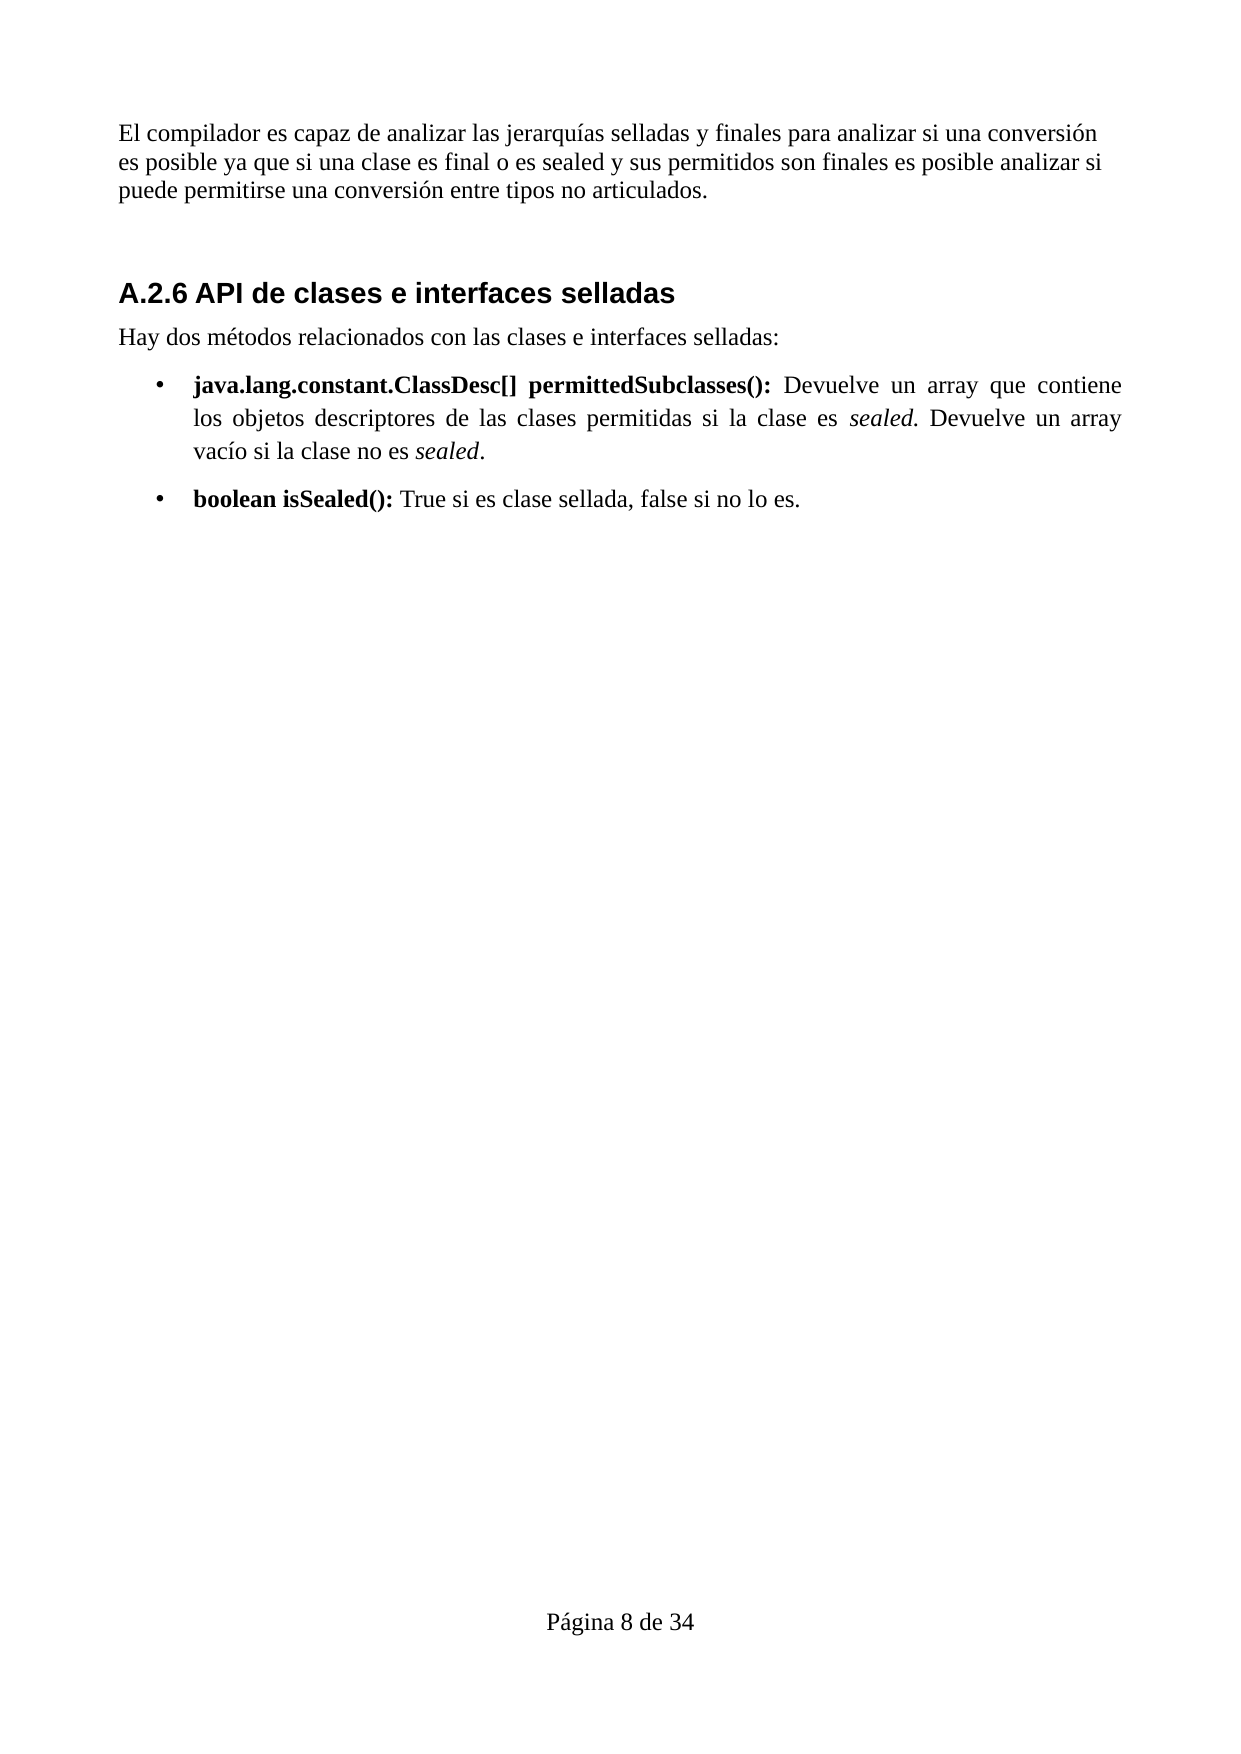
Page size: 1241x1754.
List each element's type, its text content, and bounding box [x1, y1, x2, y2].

text Hay dos métodos relacionados con las clases e interfaces selladas: [118, 322, 1122, 351]
list boolean isSealed(): True si es clase sellada, false si no lo es. [156, 484, 1122, 512]
list java.lang.constant.ClassDesc[] permittedSubclasses(): Devuelve un array que contiene los objetos descriptores de las clases permitidas si la clase es sealed. Devuelve un array vacío si la clase no es sealed. [156, 370, 1122, 465]
text El compilador es capaz de analizar las jerarquías selladas y finales para analizar si una conversión es posible ya que si una clase es final o es sealed y sus permitidos son finales es posible analizar si puede permitirse una conversión entre tipos no articulados. [118, 118, 1122, 204]
subtitle A.2.6 API de clases e interfaces selladas [118, 276, 1122, 310]
